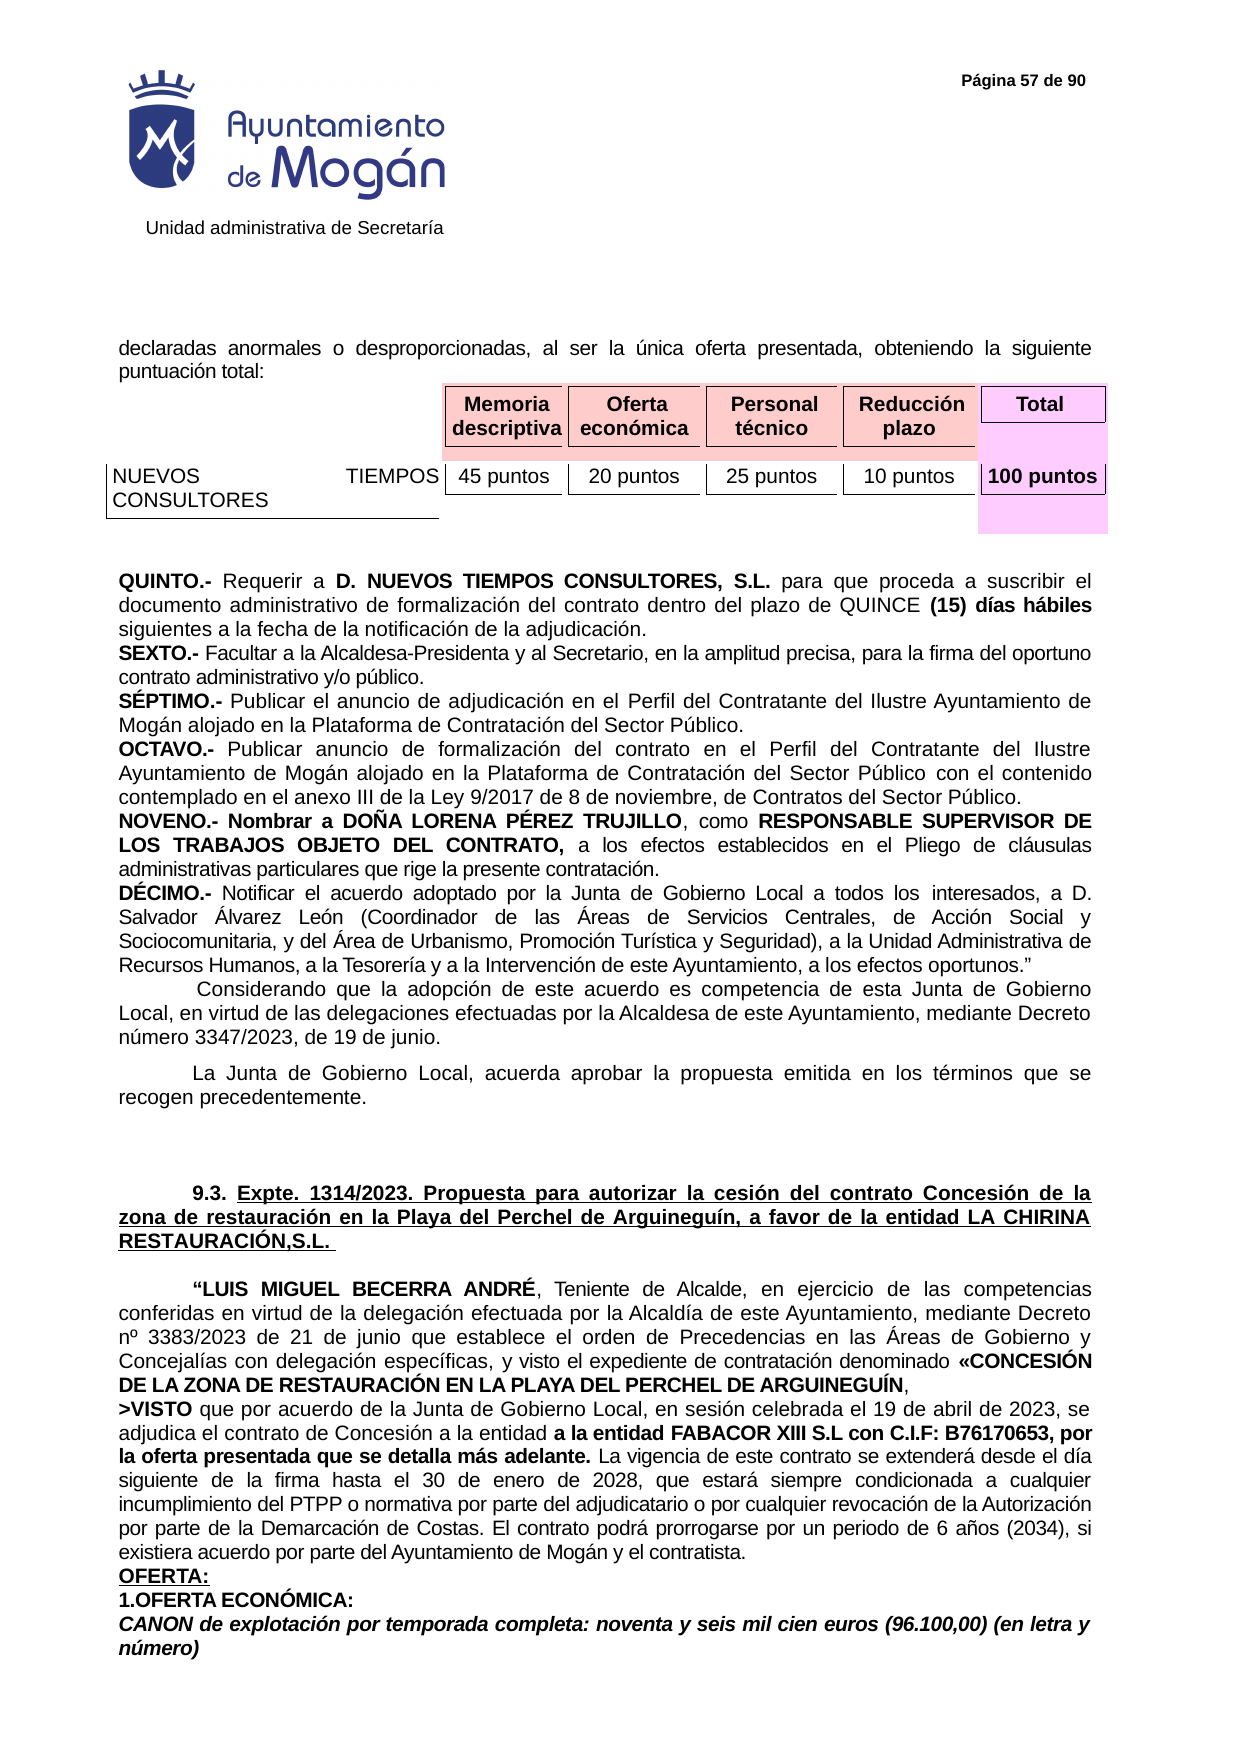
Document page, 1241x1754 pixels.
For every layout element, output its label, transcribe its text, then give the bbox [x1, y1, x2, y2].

table_cell 100 puntos [978, 461, 1108, 534]
table_cell 20 puntos [565, 461, 703, 534]
table_header Oferta económica [565, 383, 703, 461]
table_header Memoria descriptiva [442, 383, 565, 461]
table_cell 45 puntos [442, 461, 565, 534]
text 9.3. Expte. 1314/2023. Propuesta para autorizar la cesión del contrato Concesión de la zona de restauración en la Playa del Perchel de Arguineguín, a favor de la entidad LA CHIRINA RESTAURACIÓN,S.L. [118, 1181, 1092, 1253]
text CANON de explotación por temporada completa: noventa y seis mil cien euros (96.100,00) (en letra y número) [118, 1612, 1092, 1660]
text SEXTO.- Facultar a la Alcaldesa-Presidenta y al Secretario, en la amplitud precisa, para la firma del oportuno contrato administrativo y/o público. [118, 641, 1092, 689]
text >VISTO que por acuerdo de la Junta de Gobierno Local, en sesión celebrada el 19 de abril de 2023, se adjudica el contrato de Concesión a la entidad a la entidad FABACOR XIII S.L con C.I.F: B76170653, por la oferta presentada que se detalla más adelante. La vigencia de este contrato se extenderá desde el día siguiente de la firma hasta el 30 de enero de 2028, que estará siempre condicionada a cualquier incumplimiento del PTPP o normativa por parte del adjudicatario o por cualquier revocación de la Autorización por parte de la Demarcación de Costas. El contrato podrá prorrogarse por un periodo de 6 años (2034), si existiera acuerdo por parte del Ayuntamiento de Mogán y el contratista. [118, 1396, 1092, 1564]
text La Junta de Gobierno Local, acuerda aprobar la propuesta emitida en los términos que se recogen precedentemente. [118, 1061, 1092, 1109]
picture [128, 70, 445, 206]
text QUINTO.- Requerir a D. NUEVOS TIEMPOS CONSULTORES, S.L. para que proceda a suscribir el documento administrativo de formalización del contrato dentro del plazo de QUINCE (15) días hábiles siguientes a la fecha de la notificación de la adjudicación. [118, 569, 1092, 641]
text OCTAVO.- Publicar anuncio de formalización del contrato en el Perfil del Contratante del Ilustre Ayuntamiento de Mogán alojado en la Plataforma de Contratación del Sector Público con el contenido contemplado en el anexo III de la Ley 9/2017 de 8 de noviembre, de Contratos del Sector Público. [118, 737, 1092, 809]
text declaradas anormales o desproporcionadas, al ser la única oferta presentada, obteniendo la siguiente puntuación total: [118, 335, 1092, 383]
table_cell 10 puntos [840, 461, 978, 534]
text DÉCIMO.- Notificar el acuerdo adoptado por la Junta de Gobierno Local a todos los interesados, a D. Salvador Álvarez León (Coordinador de las Áreas de Servicios Centrales, de Acción Social y Sociocomunitaria, y del Área de Urbanismo, Promoción Turística y Seguridad), a la Unidad Administrativa de Recursos Humanos, a la Tesorería y a la Intervención de este Ayuntamiento, a los efectos oportunos.” [118, 881, 1092, 977]
text OFERTA: [118, 1564, 1092, 1588]
text NOVENO.- Nombrar a DOÑA LORENA PÉREZ TRUJILLO, como RESPONSABLE SUPERVISOR DE LOS TRABAJOS OBJETO DEL CONTRATO, a los efectos establecidos en el Pliego de cláusulas administrativas particulares que rige la presente contratación. [118, 809, 1092, 881]
text 1.OFERTA ECONÓMICA: [118, 1588, 1092, 1612]
text Considerando que la adopción de este acuerdo es competencia de esta Junta de Gobierno Local, en virtud de las delegaciones efectuadas por la Alcaldesa de este Ayuntamiento, mediante Decreto número 3347/2023, de 19 de junio. [118, 977, 1092, 1048]
table_header Reducción plazo [840, 383, 978, 461]
text SÉPTIMO.- Publicar el anuncio de adjudicación en el Perfil del Contratante del Ilustre Ayuntamiento de Mogán alojado en la Plataforma de Contratación del Sector Público. [118, 689, 1092, 737]
table_cell NUEVOS TIEMPOS CONSULTORES [103, 461, 442, 534]
table_header Total [978, 383, 1108, 461]
table_cell 25 puntos [703, 461, 840, 534]
table_header Personal técnico [703, 383, 840, 461]
table_header [103, 383, 442, 461]
text “LUIS MIGUEL BECERRA ANDRÉ, Teniente de Alcalde, en ejercicio de las competencias conferidas en virtud de la delegación efectuada por la Alcaldía de este Ayuntamiento, mediante Decreto nº 3383/2023 de 21 de junio que establece el orden de Precedencias en las Áreas de Gobierno y Concejalías con delegación específicas, y visto el expediente de contratación denominado «CONCESIÓN DE LA ZONA DE RESTAURACIÓN EN LA PLAYA DEL PERCHEL DE ARGUINEGUÍN, [118, 1277, 1092, 1396]
